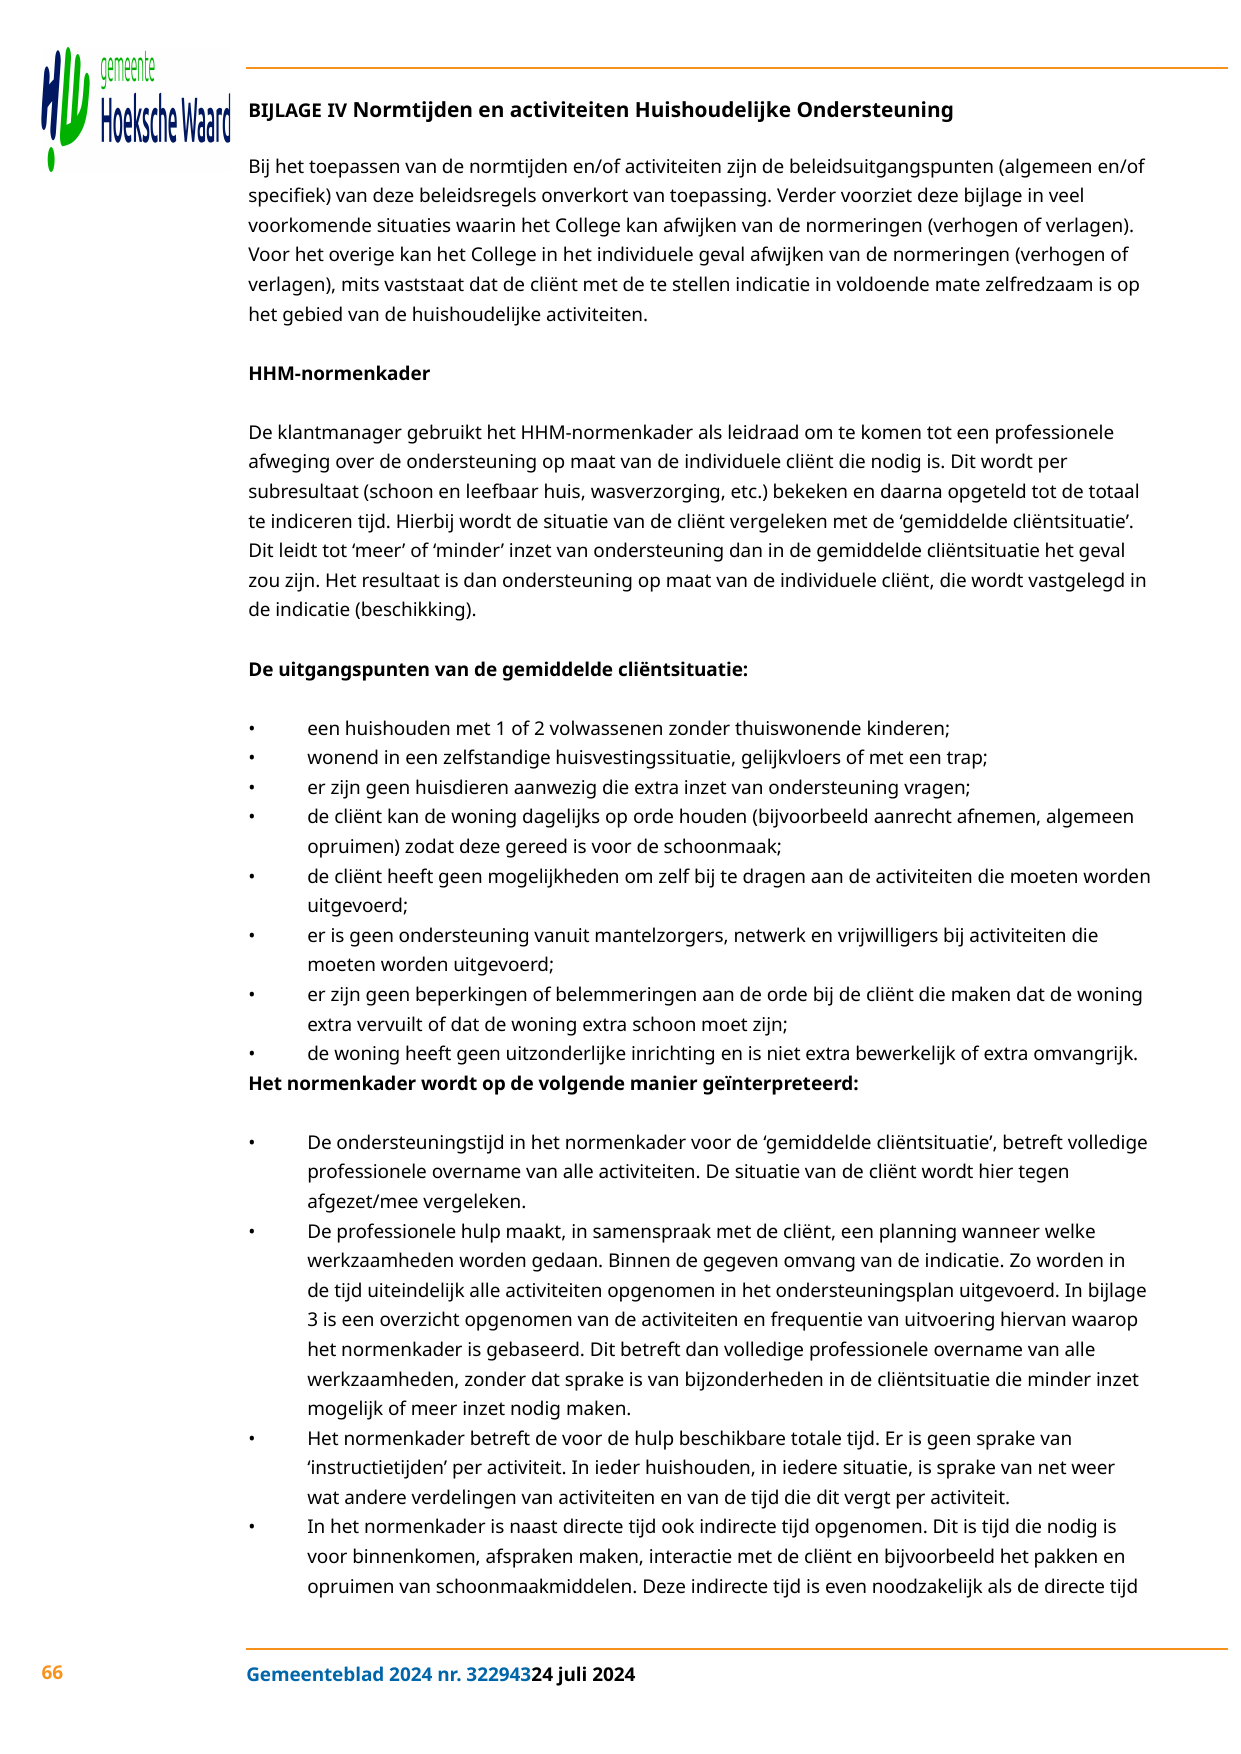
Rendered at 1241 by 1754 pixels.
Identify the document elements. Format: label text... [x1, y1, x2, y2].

list er is geen ondersteuning vanuit mantelzorgers, netwerk en vrijwilligers bij activiteiten die moeten worden uitgevoerd; [248, 922, 1152, 977]
list wonend in een zelfstandige huisvestingssituatie, gelijkvloers of met een trap; [248, 744, 1152, 770]
picture [41, 47, 231, 172]
list De ondersteuningstijd in het normenkader voor de ‘gemiddelde cliëntsituatie’, betreft volledige professionele overname van alle activiteiten. De situatie van de cliënt wordt hier tegen afgezet/mee vergeleken. [248, 1129, 1152, 1214]
text HHM-normenkader [248, 360, 1152, 386]
list de cliënt kan de woning dagelijks op orde houden (bijvoorbeeld aanrecht afnemen, algemeen opruimen) zodat deze gereed is voor de schoonmaak; [248, 804, 1152, 859]
list er zijn geen huisdieren aanwezig die extra inzet van ondersteuning vragen; [248, 774, 1152, 800]
text Bij het toepassen van de normtijden en/of activiteiten zijn de beleidsuitgangspunten (algemeen en/of specifiek) van deze beleidsregels onverkort van toepassing. Verder voorziet deze bijlage in veel voorkomende situaties waarin het College kan afwijken van de normeringen (verhogen of verlagen). Voor het overige kan het College in het individuele geval afwijken van de normeringen (verhogen of verlagen), mits vaststaat dat de cliënt met de te stellen indicatie in voldoende mate zelfredzaam is op het gebied van de huishoudelijke activiteiten. [248, 153, 1152, 327]
list de woning heeft geen uitzonderlijke inrichting en is niet extra bewerkelijk of extra omvangrijk. [248, 1040, 1152, 1066]
list een huishouden met 1 of 2 volwassenen zonder thuiswonende kinderen; [248, 715, 1152, 741]
list De professionele hulp maakt, in samenspraak met de cliënt, een planning wanneer welke werkzaamheden worden gedaan. Binnen de gegeven omvang van de indicatie. Zo worden in de tijd uiteindelijk alle activiteiten opgenomen in het ondersteuningsplan uitgevoerd. In bijlage 3 is een overzicht opgenomen van de activiteiten en frequentie van uitvoering hiervan waarop het normenkader is gebaseerd. Dit betreft dan volledige professionele overname van alle werkzaamheden, zonder dat sprake is van bijzonderheden in de cliëntsituatie die minder inzet mogelijk of meer inzet nodig maken. [248, 1218, 1152, 1421]
text De klantmanager gebruikt het HHM-normenkader als leidraad om te komen tot een professionele afweging over de ondersteuning op maat van de individuele cliënt die nodig is. Dit wordt per subresultaat (schoon en leefbaar huis, wasverzorging, etc.) bekeken en daarna opgeteld tot de totaal te indiceren tijd. Hierbij wordt de situatie van de cliënt vergeleken met de ‘gemiddelde cliëntsituatie’. Dit leidt tot ‘meer’ of ‘minder’ inzet van ondersteuning dan in de gemiddelde cliëntsituatie het geval zou zijn. Het resultaat is dan ondersteuning op maat van de individuele cliënt, die wordt vastgelegd in de indicatie (beschikking). [248, 419, 1152, 622]
list Het normenkader betreft de voor de hulp beschikbare totale tijd. Er is geen sprake van ‘instructietijden’ per activiteit. In ieder huishouden, in iedere situatie, is sprake van net weer wat andere verdelingen van activiteiten en van de tijd die dit vergt per activiteit. [248, 1425, 1152, 1510]
list In het normenkader is naast directe tijd ook indirecte tijd opgenomen. Dit is tijd die nodig is voor binnenkomen, afspraken maken, interactie met de cliënt en bijvoorbeeld het pakken en opruimen van schoonmaakmiddelen. Deze indirecte tijd is even noodzakelijk als de directe tijd [248, 1514, 1152, 1599]
text Het normenkader wordt op de volgende manier geïnterpreteerd: [248, 1070, 1152, 1096]
list er zijn geen beperkingen of belemmeringen aan de orde bij de cliënt die maken dat de woning extra vervuilt of dat de woning extra schoon moet zijn; [248, 981, 1152, 1037]
text BIJLAGE IV Normtijden en activiteiten Huishoudelijke Ondersteuning [248, 95, 1152, 123]
list de cliënt heeft geen mogelijkheden om zelf bij te dragen aan de activiteiten die moeten worden uitgevoerd; [248, 863, 1152, 918]
text De uitgangspunten van de gemiddelde cliëntsituatie: [248, 656, 1152, 682]
